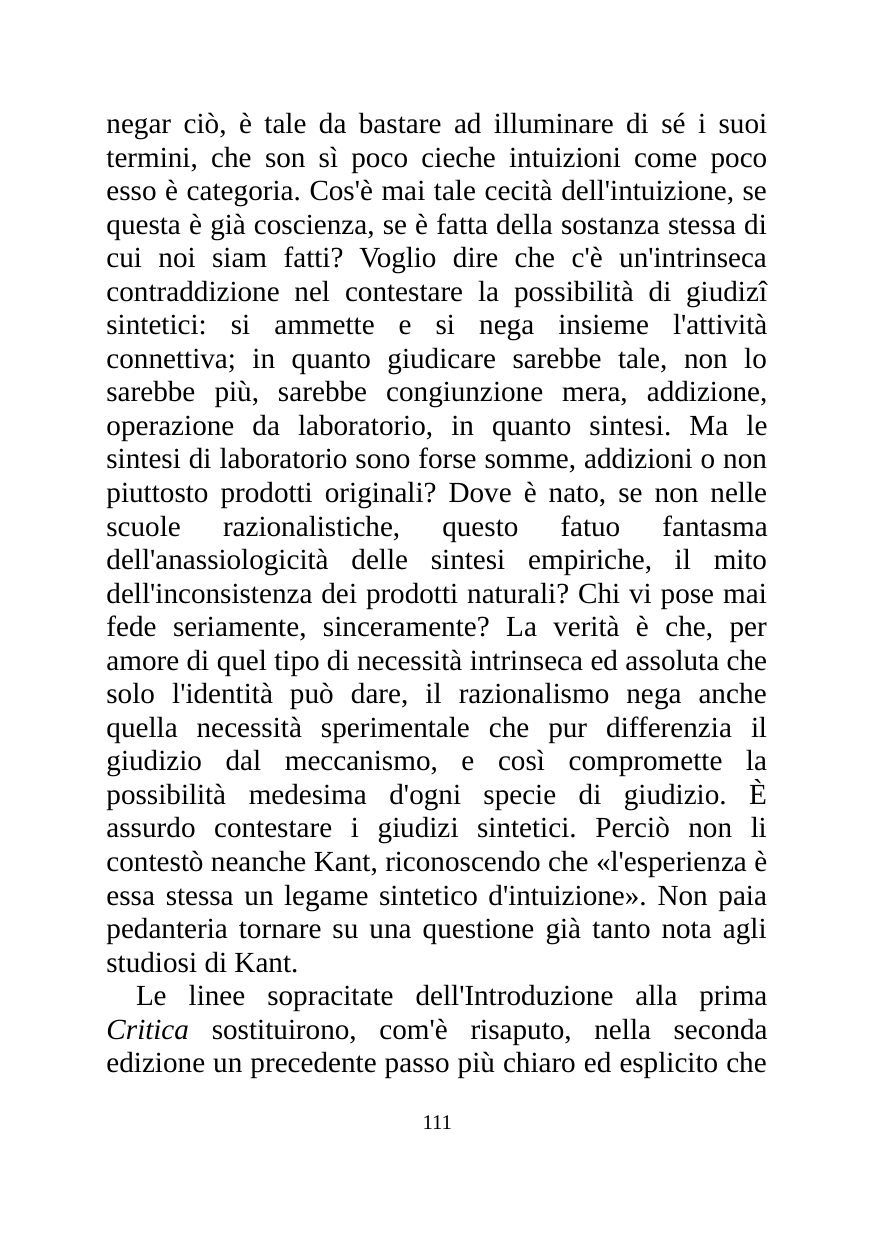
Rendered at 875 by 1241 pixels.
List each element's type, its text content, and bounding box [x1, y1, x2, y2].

text Le linee sopracitate dell'Introduzione alla prima Critica sostituirono, com'è risaputo, nella seconda edizione un precedente passo più chiaro ed esplicito che [106, 978, 768, 1079]
text negar ciò, è tale da bastare ad illuminare di sé i suoi termini, che son sì poco cieche intuizioni come poco esso è categoria. Cos'è mai tale cecità dell'intuizione, se questa è già coscienza, se è fatta della sostanza stessa di cui noi siam fatti? Voglio dire che c'è un'intrinseca contraddizione nel contestare la possibilità di giudizî sintetici: si ammette e si nega insieme l'attività connettiva; in quanto giudicare sarebbe tale, non lo sarebbe più, sarebbe congiunzione mera, addizione, operazione da laboratorio, in quanto sintesi. Ma le sintesi di laboratorio sono forse somme, addizioni o non piuttosto prodotti originali? Dove è nato, se non nelle scuole razionalistiche, questo fatuo fantasma dell'anassiologicità delle sintesi empiriche, il mito dell'inconsistenza dei prodotti naturali? Chi vi pose mai fede seriamente, sinceramente? La verità è che, per amore di quel tipo di necessità intrinseca ed assoluta che solo l'identità può dare, il razionalismo nega anche quella necessità sperimentale che pur differenzia il giudizio dal meccanismo, e così compromette la possibilità medesima d'ogni specie di giudizio. È assurdo contestare i giudizi sintetici. Perciò non li contestò neanche Kant, riconoscendo che «l'esperienza è essa stessa un legame sintetico d'intuizione». Non paia pedanteria tornare su una questione già tanto nota agli studiosi di Kant. [106, 106, 768, 978]
